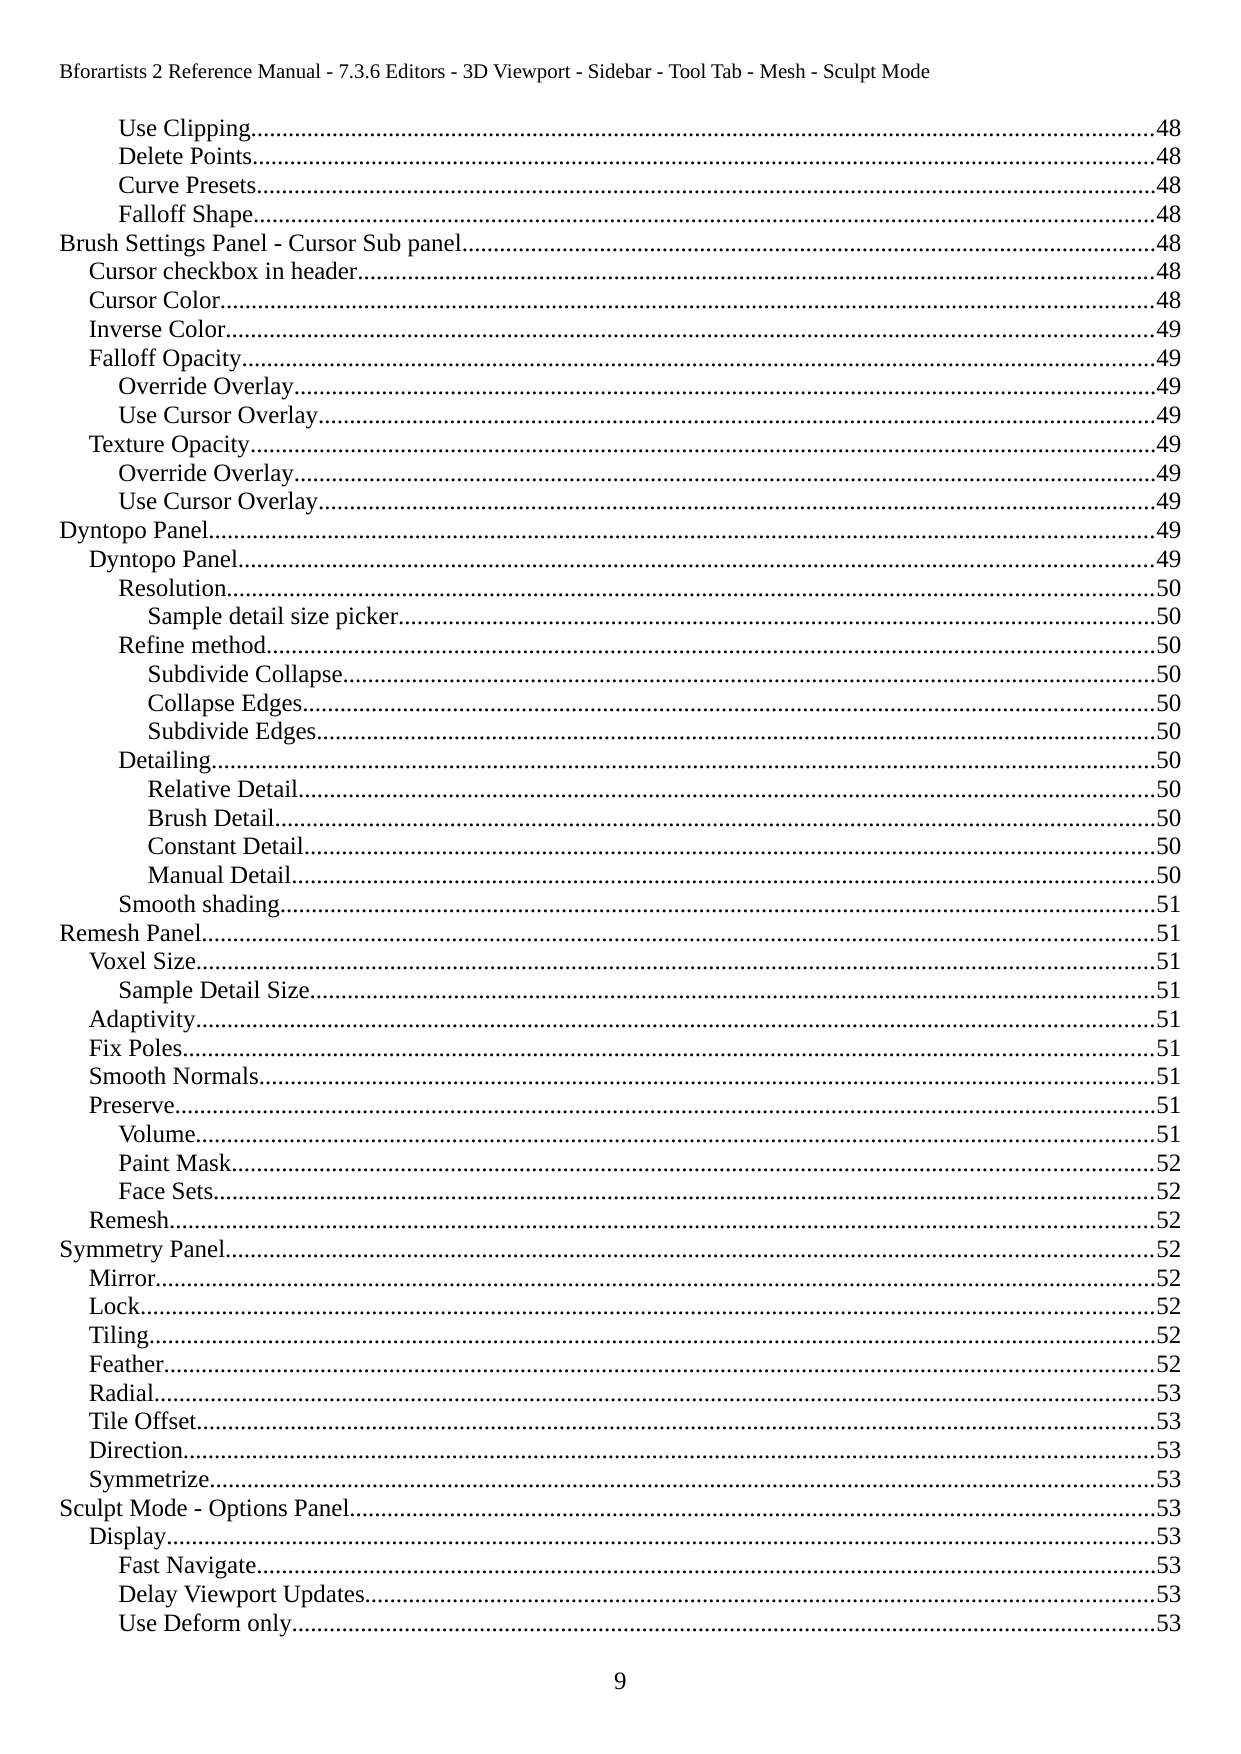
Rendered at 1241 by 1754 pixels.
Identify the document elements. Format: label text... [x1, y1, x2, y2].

text Subdivide Edges 50 [147, 716, 1181, 745]
text Symmetry Panel 52 [59, 1234, 1181, 1263]
text Lock 52 [88, 1291, 1181, 1320]
text Override Overlay 49 [118, 458, 1181, 486]
text Face Sets 52 [118, 1176, 1181, 1205]
text Falloff Shape 48 [118, 199, 1181, 228]
text Remesh 52 [88, 1205, 1181, 1234]
text Remesh Panel 51 [59, 918, 1181, 946]
text Refine method 50 [118, 630, 1181, 659]
text Direction 53 [88, 1435, 1181, 1464]
text Use Cursor Overlay 49 [118, 400, 1181, 429]
text Voxel Size 51 [88, 946, 1181, 975]
text Radial 53 [88, 1378, 1181, 1406]
text Smooth shading 51 [118, 889, 1181, 918]
text Sculpt Mode - Options Panel 53 [59, 1493, 1181, 1521]
text Fix Poles 51 [88, 1033, 1181, 1061]
text Tile Offset 53 [88, 1406, 1181, 1435]
text Resolution 50 [118, 573, 1181, 601]
text Symmetrize 53 [88, 1464, 1181, 1493]
text Cursor Color 48 [88, 285, 1181, 314]
text Brush Settings Panel - Cursor Sub panel 48 [59, 228, 1181, 256]
text Override Overlay 49 [118, 371, 1181, 400]
text Collapse Edges 50 [147, 688, 1181, 716]
text Tiling 52 [88, 1320, 1181, 1349]
text Delete Points 48 [118, 141, 1181, 170]
text Preserve 51 [88, 1090, 1181, 1119]
text Feather 52 [88, 1349, 1181, 1378]
text Relative Detail 50 [147, 774, 1181, 803]
text Constant Detail 50 [147, 831, 1181, 860]
text Texture Opacity 49 [88, 429, 1181, 458]
text Brush Detail 50 [147, 803, 1181, 831]
text Use Deform only 53 [118, 1608, 1181, 1636]
text Use Clipping 48 [118, 113, 1181, 141]
text Use Cursor Overlay 49 [118, 486, 1181, 515]
text Sample detail size picker 50 [147, 601, 1181, 630]
text Dyntopo Panel 49 [59, 515, 1181, 544]
text Detailing 50 [118, 745, 1181, 774]
text Curve Presets 48 [118, 170, 1181, 199]
text Inverse Color 49 [88, 314, 1181, 343]
text Sample Detail Size 51 [118, 975, 1181, 1004]
text Delay Viewport Updates 53 [118, 1579, 1181, 1608]
text Manual Detail 50 [147, 860, 1181, 889]
text Volume 51 [118, 1119, 1181, 1148]
text Paint Mask 52 [118, 1148, 1181, 1176]
text Adaptivity 51 [88, 1004, 1181, 1033]
text Mirror 52 [88, 1263, 1181, 1291]
text Subdivide Collapse 50 [147, 659, 1181, 688]
text Cursor checkbox in header 48 [88, 256, 1181, 285]
text Fast Navigate 53 [118, 1550, 1181, 1579]
text Smooth Normals 51 [88, 1061, 1181, 1090]
text Display 53 [88, 1521, 1181, 1550]
text Falloff Opacity 49 [88, 343, 1181, 371]
text Dyntopo Panel 49 [88, 544, 1181, 573]
